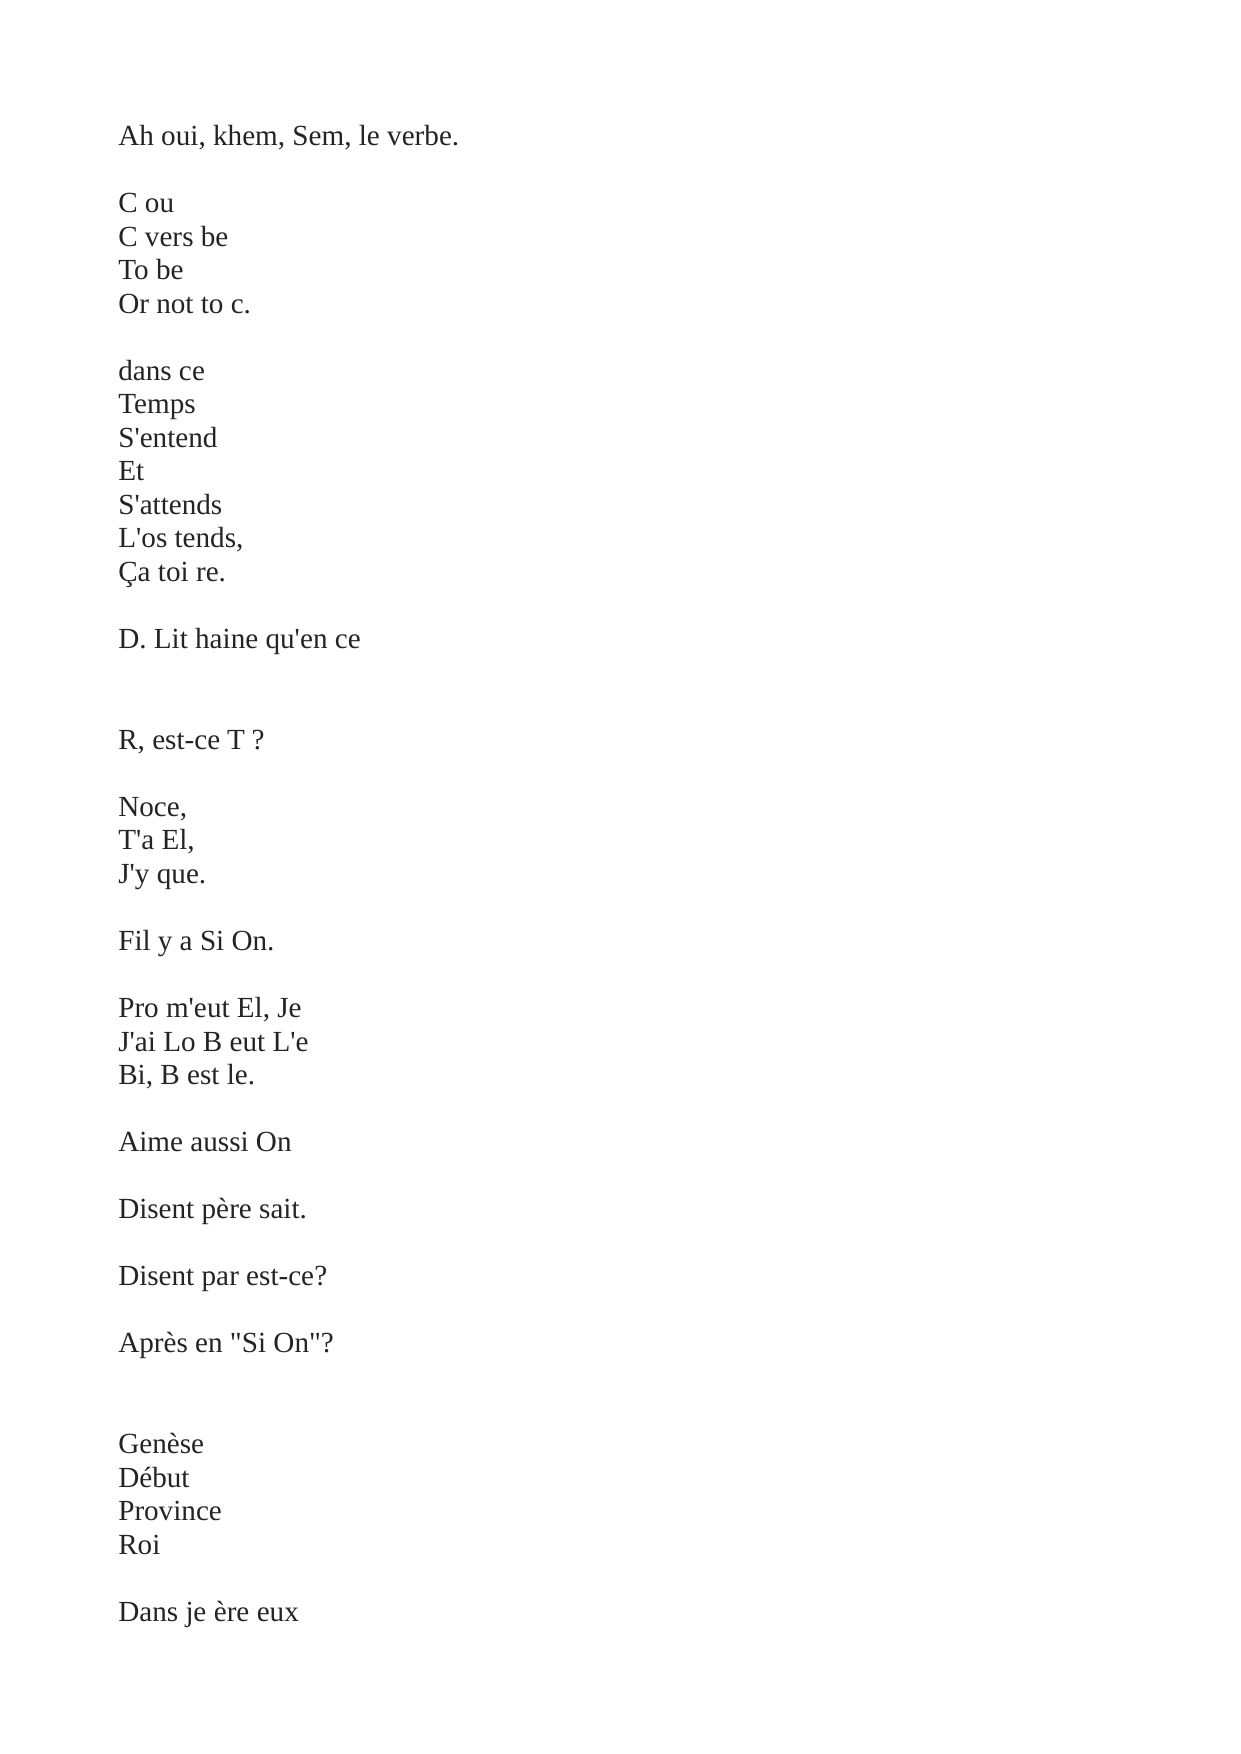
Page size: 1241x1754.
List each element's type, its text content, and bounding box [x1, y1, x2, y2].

text dans ce [118, 353, 1122, 386]
text J'ai Lo B eut L'e [118, 1024, 1122, 1057]
text L'os tends, [118, 521, 1122, 554]
text Fil y a Si On. [118, 923, 1122, 957]
text Bi, B est le. [118, 1057, 1122, 1091]
text T'a El, [118, 822, 1122, 856]
text D. Lit haine qu'en ce [118, 621, 1122, 655]
text Genèse [118, 1426, 1122, 1460]
text Noce, [118, 789, 1122, 822]
text C ou [118, 185, 1122, 219]
text Dans je ère eux [118, 1594, 1122, 1627]
text Or not to c. [118, 286, 1122, 319]
text Roi [118, 1527, 1122, 1560]
text R, est-ce T ? [118, 722, 1122, 755]
text Aime aussi On [118, 1124, 1122, 1158]
text Disent par est-ce? [118, 1258, 1122, 1292]
text Temps [118, 386, 1122, 420]
text S'attends [118, 487, 1122, 521]
text J'y que. [118, 856, 1122, 889]
text Ah oui, khem, Sem, le verbe. [118, 118, 1122, 152]
text Province [118, 1493, 1122, 1527]
text C vers be [118, 219, 1122, 252]
text Ça toi re. [118, 554, 1122, 588]
text Et [118, 453, 1122, 487]
text Après en "Si On"? [118, 1326, 1122, 1359]
text S'entend [118, 420, 1122, 453]
text To be [118, 252, 1122, 286]
text Pro m'eut El, Je [118, 990, 1122, 1024]
text Disent père sait. [118, 1191, 1122, 1225]
text Début [118, 1460, 1122, 1493]
